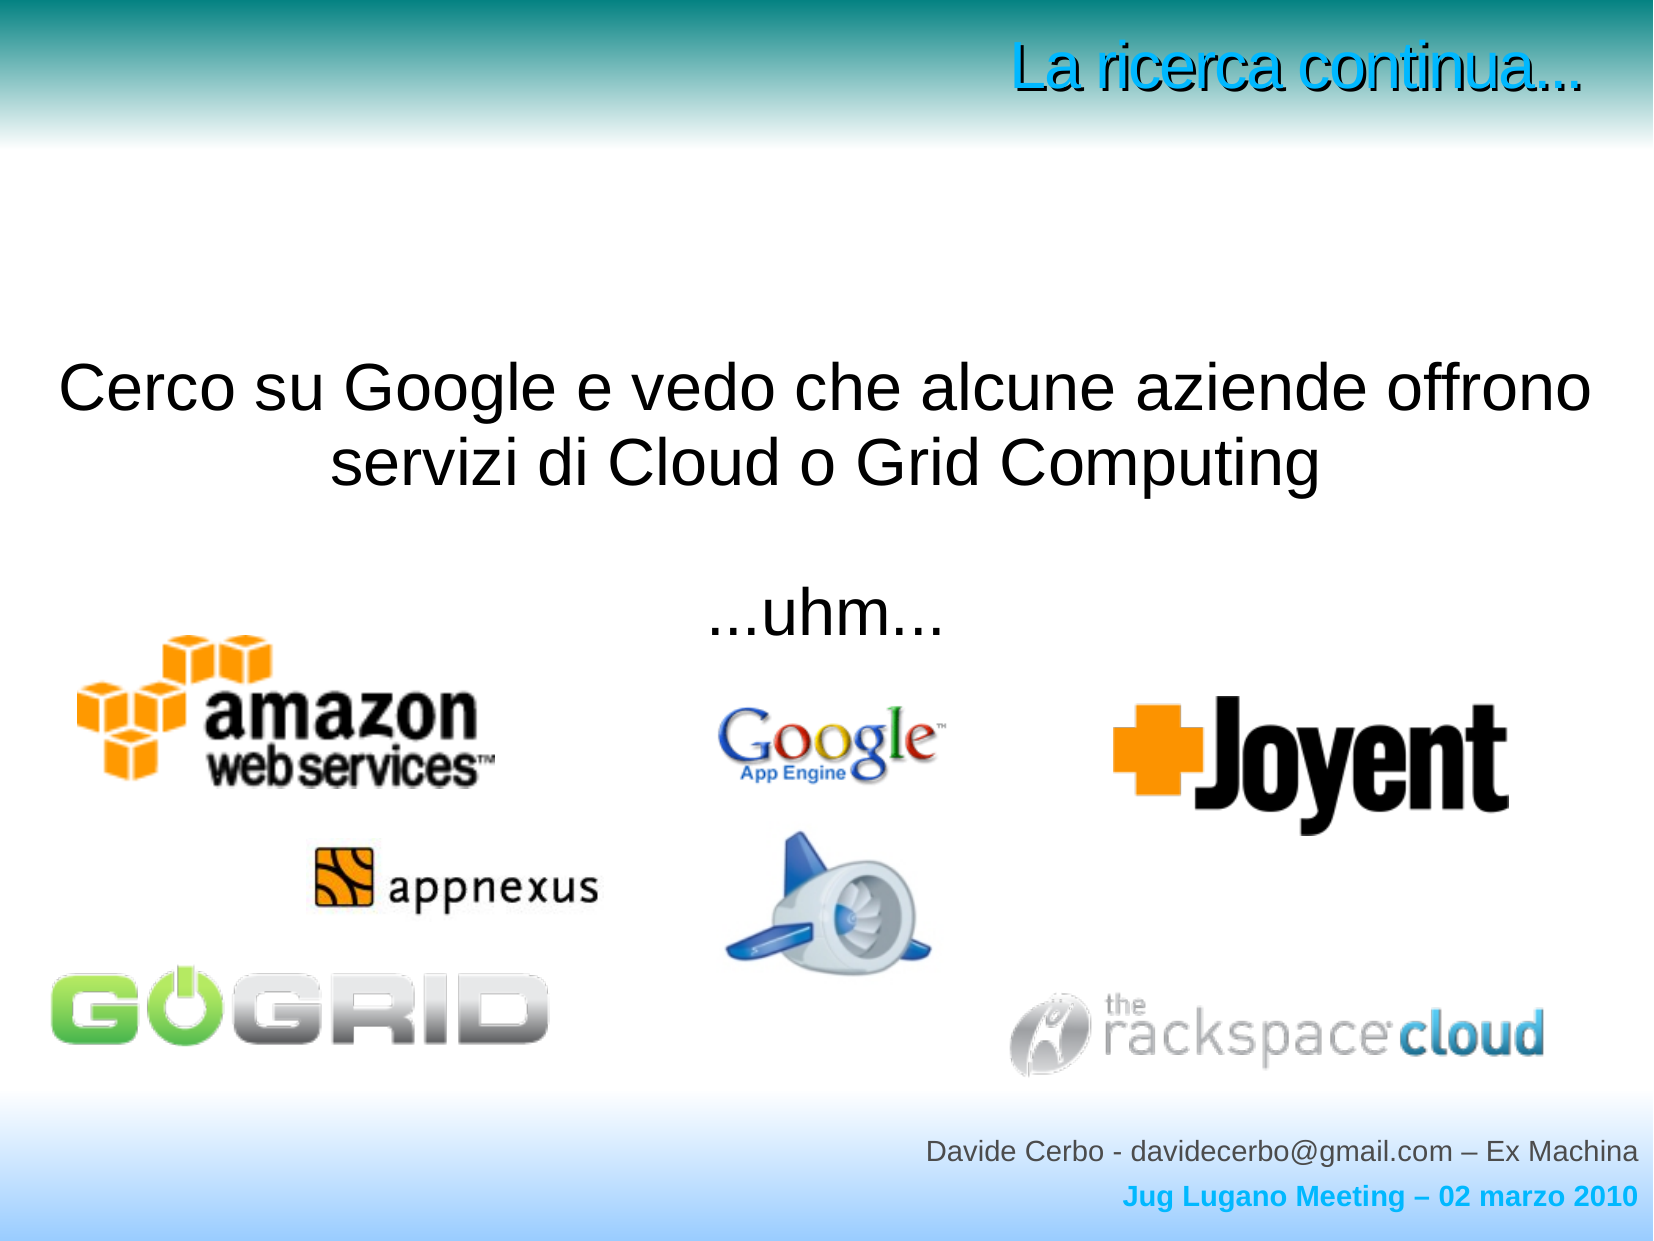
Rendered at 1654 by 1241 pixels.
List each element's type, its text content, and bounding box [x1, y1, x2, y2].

picture [709, 694, 962, 988]
subtitle Cerco su Google e vedo che alcune aziende offrono servizi di Cloud o Grid Computing ...uhm... [55, 174, 1597, 825]
picture [1008, 973, 1548, 1094]
picture [306, 838, 604, 922]
picture [77, 635, 495, 789]
title La ricerca continua... [108, 7, 1585, 124]
picture [49, 964, 550, 1053]
picture [1113, 696, 1509, 836]
